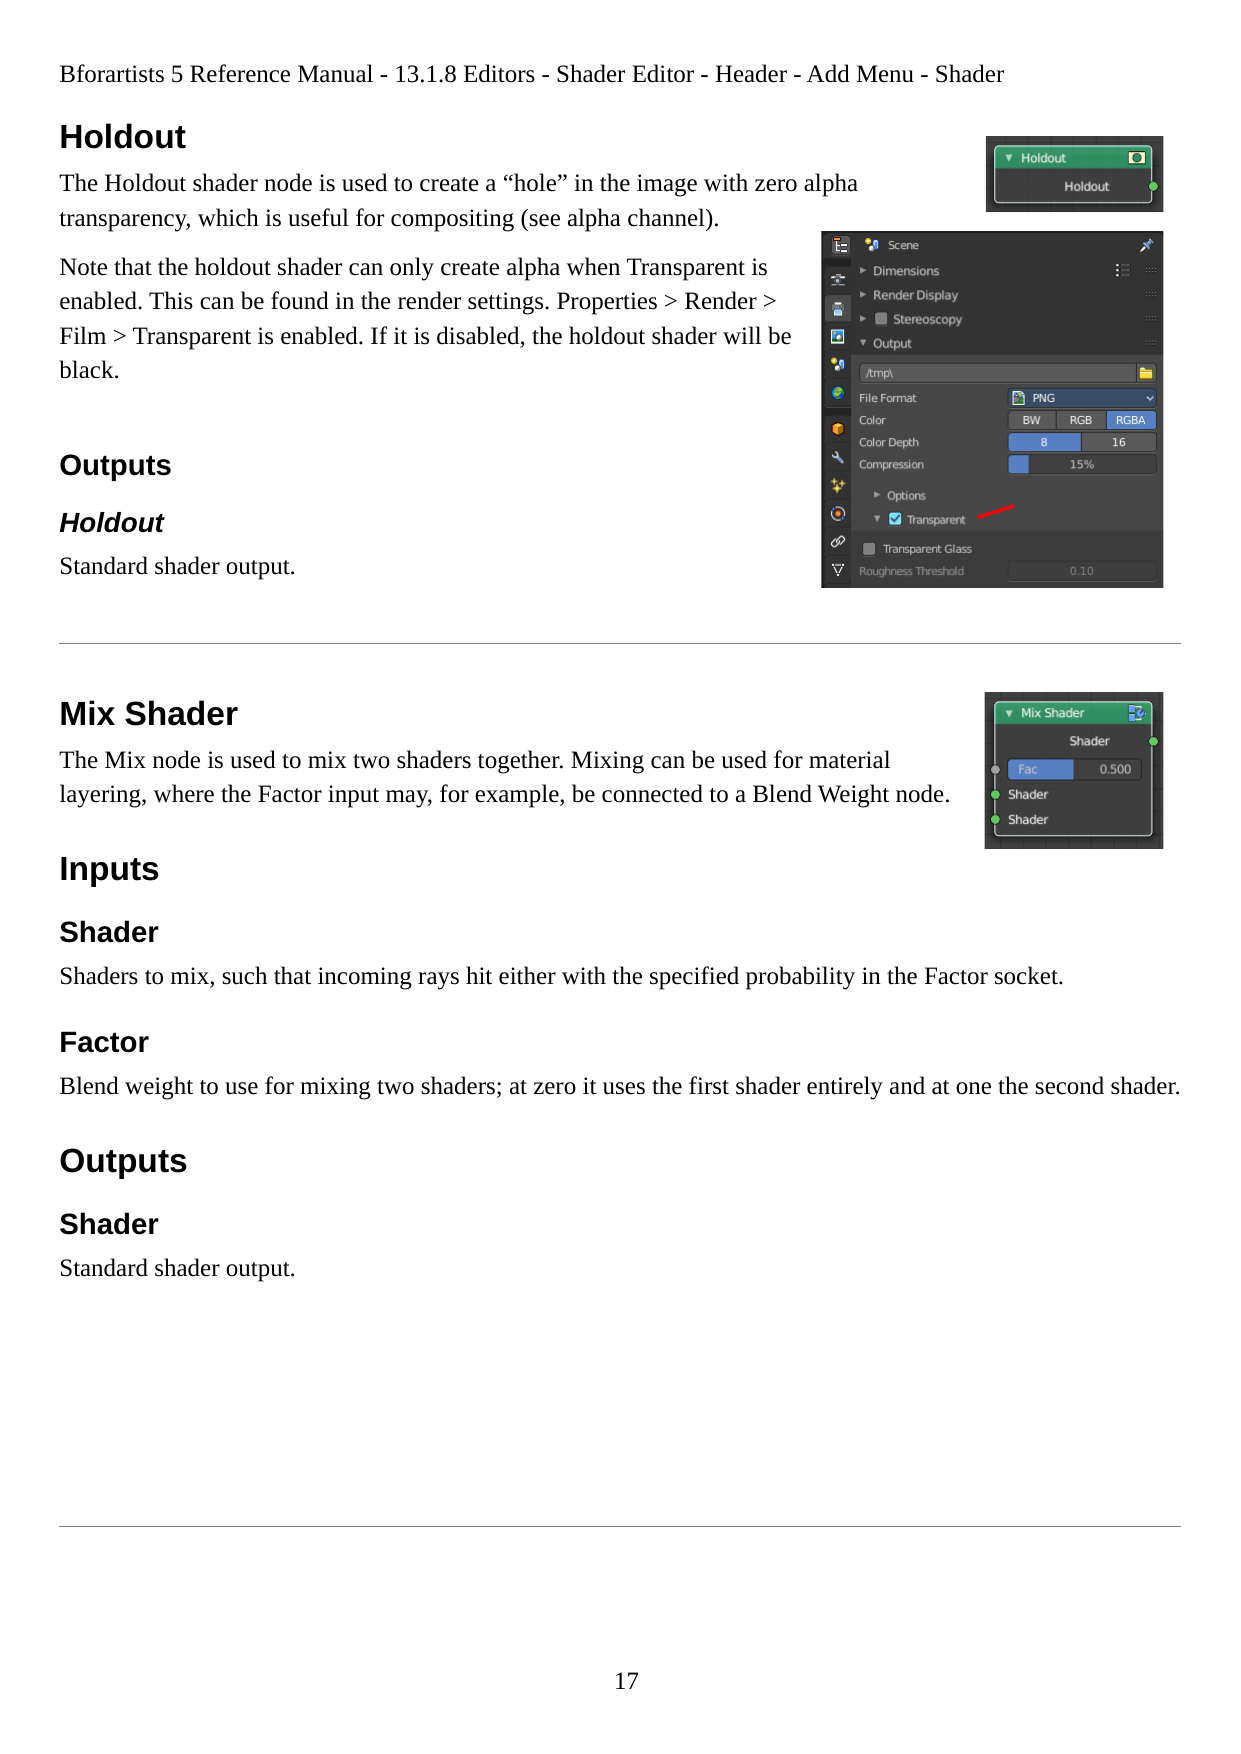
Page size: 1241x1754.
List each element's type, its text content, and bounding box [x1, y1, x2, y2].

subtitle Shader [59, 1207, 1181, 1241]
subtitle Outputs [59, 448, 821, 482]
subtitle Shader [59, 915, 1181, 949]
subtitle [1164, 694, 1181, 732]
text [1164, 551, 1181, 580]
text Standard shader output. [59, 551, 821, 580]
subtitle Outputs [59, 1141, 1181, 1180]
text Blend weight to use for mixing two shaders; at zero it uses the first shader entirely and at one the second shader. [59, 1071, 1181, 1100]
subtitle Inputs [59, 849, 1181, 888]
subtitle Factor [59, 1025, 1181, 1059]
picture [984, 692, 1164, 849]
text Standard shader output. [59, 1253, 1181, 1282]
text Note that the holdout shader can only create alpha when Transparent is enabled. This can be found in the render settings. Properties > Render > Film > Transparent is enabled. If it is disabled, the holdout shader will be black. [59, 252, 821, 384]
subtitle Holdout [59, 507, 821, 538]
picture [821, 231, 1164, 588]
text The Holdout shader node is used to create a “hole” in the image with zero alpha transparency, which is useful for compositing (see alpha channel). [59, 168, 1181, 232]
text Shaders to mix, such that incoming rays hit either with the specified probability in the Factor socket. [59, 961, 1181, 990]
subtitle Mix Shader [59, 694, 984, 732]
subtitle [1164, 448, 1181, 482]
text The Mix node is used to mix two shaders together. Mixing can be used for material layering, where the Factor input may, for example, be connected to a Blend Weight node. [59, 745, 984, 808]
picture [985, 136, 1164, 212]
subtitle [1164, 507, 1181, 538]
subtitle Holdout [59, 117, 1181, 156]
